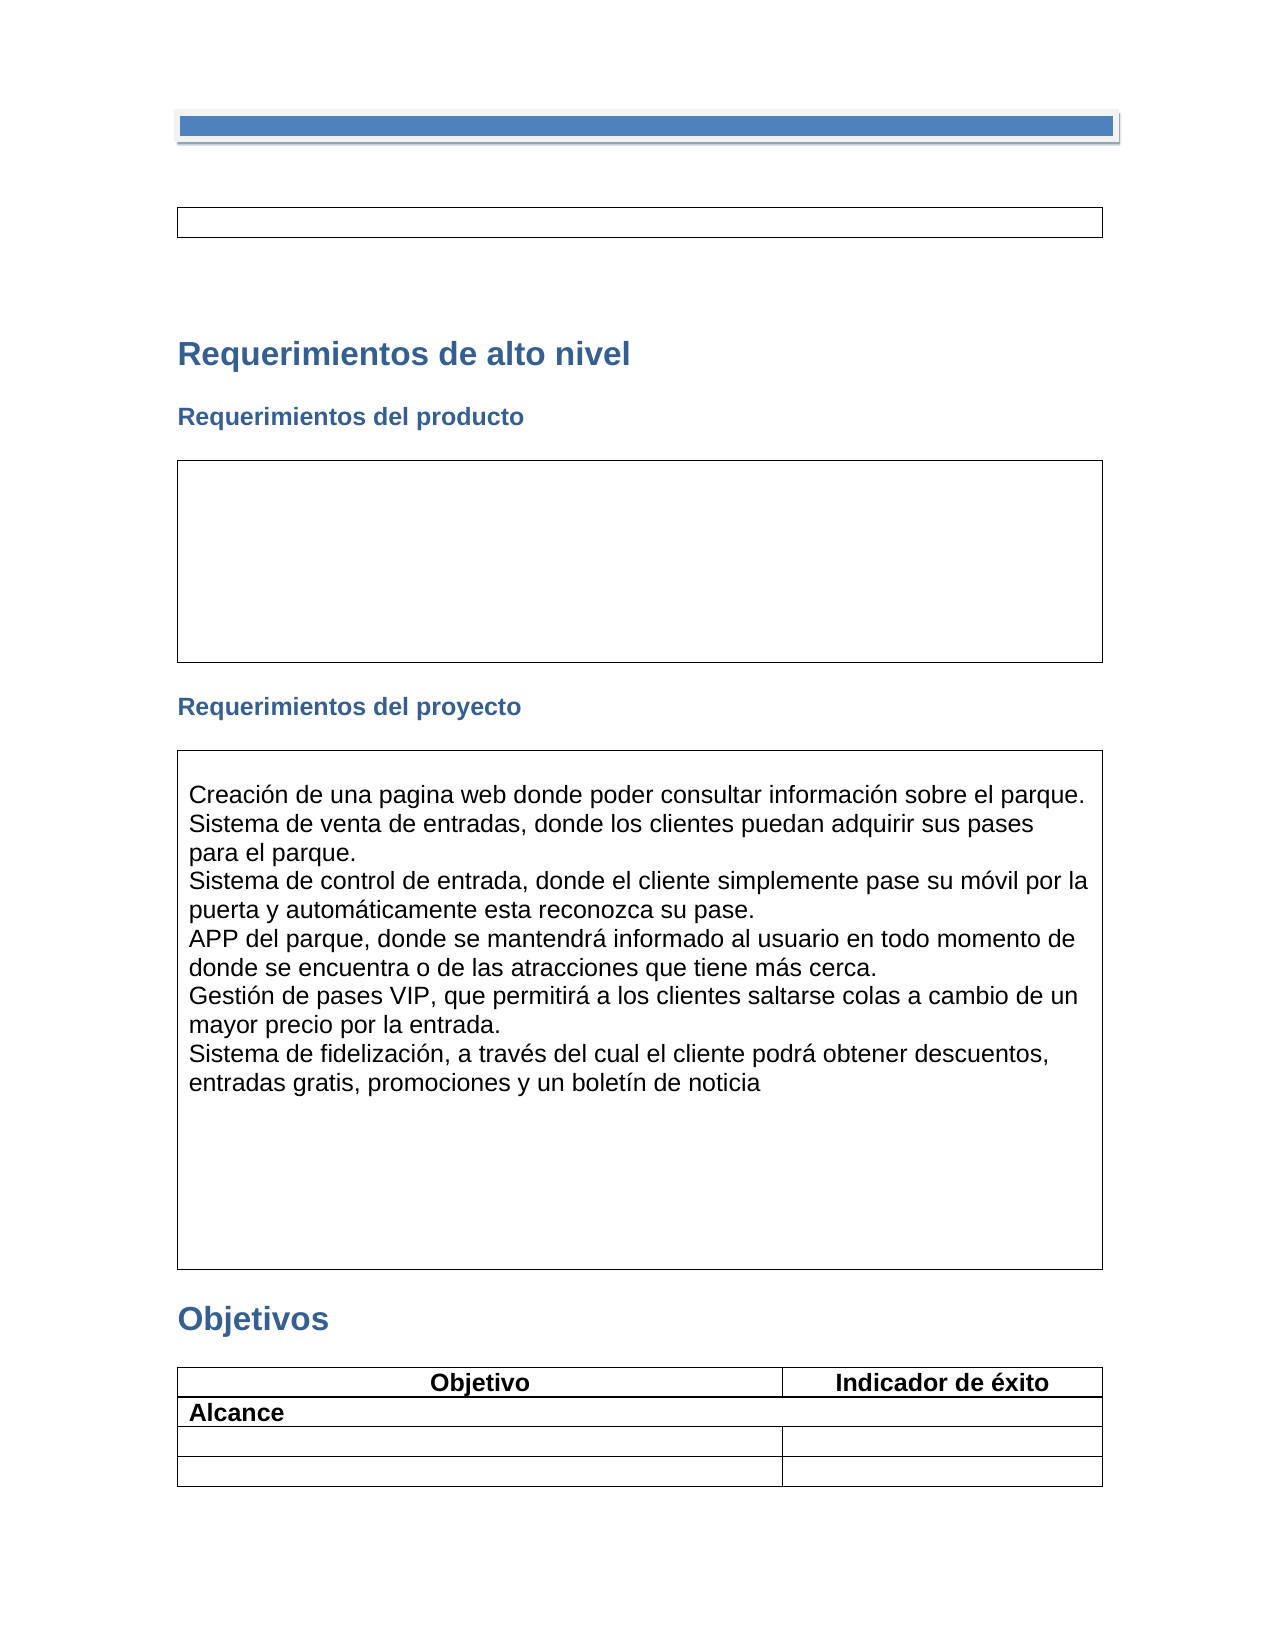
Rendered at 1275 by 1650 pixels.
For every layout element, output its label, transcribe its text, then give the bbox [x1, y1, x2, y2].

table_cell [783, 1457, 1102, 1486]
table_cell [178, 1457, 782, 1486]
subtitle Requerimientos de alto nivel [177, 334, 1098, 373]
table_header Indicador de éxito [783, 1368, 1102, 1396]
table_cell Alcance [178, 1398, 1102, 1426]
subtitle Objetivos [177, 1299, 1098, 1337]
table_cell [178, 1427, 782, 1456]
table_header Creación de una pagina web donde poder consultar información sobre el parque. Sistema de venta de entradas, donde los clientes puedan adquirir sus pases para el parque. Sistema de control de entrada, donde el cliente simplemente pase su móvil por la puerta y automáticamente esta reconozca su pase. APP del parque, donde se mantendrá informado al usuario en todo momento de donde se encuentra o de las atracciones que tiene más cerca. Gestión de pases VIP, que permitirá a los clientes saltarse colas a cambio de un mayor precio por la entrada. Sistema de fidelización, a través del cual el cliente podrá obtener descuentos, entradas gratis, promociones y un boletín de noticia [178, 751, 1102, 1269]
table_header [178, 461, 1102, 662]
subtitle Requerimientos del producto [177, 402, 1098, 431]
subtitle Requerimientos del proyecto [177, 692, 1098, 721]
table_header Objetivo [178, 1368, 782, 1396]
table_cell [783, 1427, 1102, 1456]
table_header [178, 208, 1102, 237]
